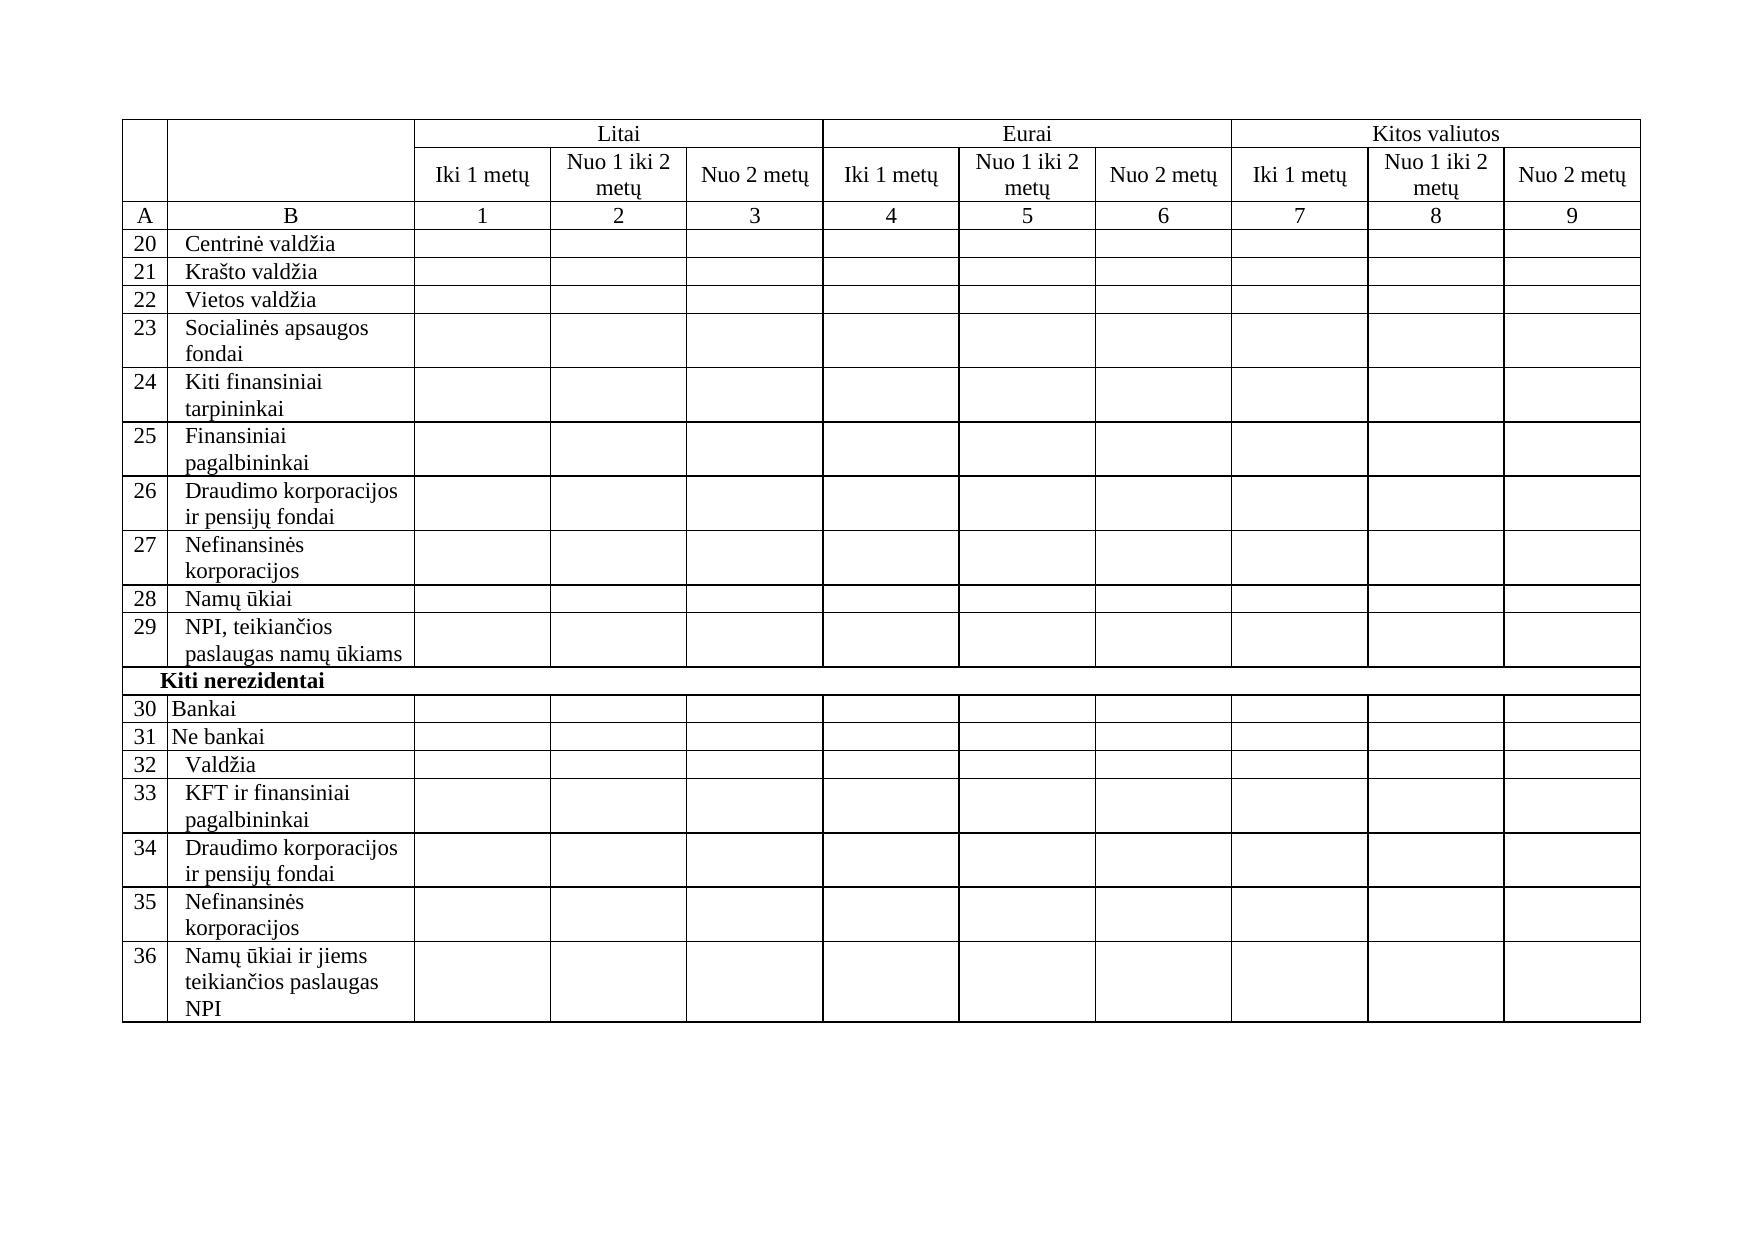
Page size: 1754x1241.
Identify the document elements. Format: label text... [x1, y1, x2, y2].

table_cell Nuo 1 iki 2 metų [551, 148, 686, 201]
table_cell [1369, 531, 1503, 584]
table_cell [551, 834, 686, 886]
table_cell [415, 368, 550, 421]
table_cell [1232, 368, 1367, 421]
table_cell [1369, 477, 1503, 529]
table_cell [824, 779, 958, 832]
table_cell [960, 423, 1095, 475]
table_cell [1505, 942, 1640, 1021]
table_cell [824, 586, 958, 612]
table_cell [415, 586, 550, 612]
table_cell [1232, 477, 1367, 529]
table_cell [687, 314, 822, 367]
table_cell [551, 368, 686, 421]
table_cell [1505, 314, 1640, 367]
table_cell B [168, 202, 414, 229]
table_cell [1505, 779, 1640, 832]
table_cell Socialinės apsaugos fondai [168, 314, 414, 367]
table_cell [824, 286, 958, 312]
table_cell [687, 230, 822, 257]
table_cell [1369, 314, 1503, 367]
table_cell [1232, 586, 1367, 612]
table_cell [1505, 286, 1640, 312]
table_header Eurai [824, 120, 1231, 147]
table_cell [960, 258, 1095, 284]
table_cell Nefinansinės korporacijos [168, 888, 414, 941]
table_cell [1505, 834, 1640, 886]
table_cell [1232, 888, 1367, 941]
table_cell [824, 314, 958, 367]
table_cell [1096, 368, 1231, 421]
table_cell Finansiniai pagalbininkai [168, 423, 414, 475]
table_cell Kiti finansiniai tarpininkai [168, 368, 414, 421]
table_cell [960, 696, 1095, 722]
table_cell [1369, 423, 1503, 475]
table_cell Vietos valdžia [168, 286, 414, 312]
table_cell [687, 531, 822, 584]
table_cell 29 [123, 613, 167, 666]
table_cell [1096, 258, 1231, 284]
table_cell Nuo 2 metų [1505, 148, 1640, 201]
table_cell [1369, 779, 1503, 832]
table_cell 26 [123, 477, 167, 529]
table_cell [551, 751, 686, 778]
table_cell [687, 723, 822, 750]
table_cell 21 [123, 258, 167, 284]
table_cell [824, 751, 958, 778]
table_cell Nefinansinės korporacijos [168, 531, 414, 584]
table_cell [1369, 286, 1503, 312]
table_cell [551, 477, 686, 529]
table_header [123, 120, 167, 201]
table_cell [551, 531, 686, 584]
table_cell [687, 286, 822, 312]
table_cell [1232, 723, 1367, 750]
table_cell 32 [123, 751, 167, 778]
table_cell 8 [1369, 202, 1503, 229]
table_cell [1232, 230, 1367, 257]
table_cell [960, 888, 1095, 941]
table_cell Ne bankai [168, 723, 414, 750]
table_cell [415, 888, 550, 941]
table_cell [415, 834, 550, 886]
table_cell Iki 1 metų [1232, 148, 1367, 201]
table_cell [960, 723, 1095, 750]
table_cell Iki 1 metų [415, 148, 550, 201]
table_cell [1232, 423, 1367, 475]
table_cell [1096, 586, 1231, 612]
table_header Kitos valiutos [1232, 120, 1640, 147]
table_cell 5 [960, 202, 1095, 229]
table_cell [1505, 613, 1640, 666]
table_cell [1369, 723, 1503, 750]
table_cell A [123, 202, 167, 229]
table_cell [824, 696, 958, 722]
table_cell [415, 477, 550, 529]
table_cell [1505, 586, 1640, 612]
table_cell 31 [123, 723, 167, 750]
table_cell [687, 477, 822, 529]
table_cell [960, 230, 1095, 257]
table_cell [1232, 779, 1367, 832]
table_cell [415, 286, 550, 312]
table_cell [960, 613, 1095, 666]
table_cell 30 [123, 696, 167, 722]
table_cell [551, 423, 686, 475]
table_cell [1505, 230, 1640, 257]
table_cell [1505, 723, 1640, 750]
table_cell 3 [687, 202, 822, 229]
table_cell [824, 477, 958, 529]
table_cell [824, 834, 958, 886]
table_cell Nuo 1 iki 2 metų [1369, 148, 1503, 201]
table_cell [960, 834, 1095, 886]
table_cell [687, 368, 822, 421]
table_cell [1232, 942, 1367, 1021]
table_cell Draudimo korporacijos ir pensijų fondai [168, 834, 414, 886]
table_cell 23 [123, 314, 167, 367]
table_cell [1232, 258, 1367, 284]
table_cell [1369, 888, 1503, 941]
table_cell [551, 888, 686, 941]
table_cell 6 [1096, 202, 1231, 229]
table_header Litai [415, 120, 822, 147]
table_cell [687, 696, 822, 722]
table_cell Bankai [168, 696, 414, 722]
table_cell [687, 258, 822, 284]
table_cell Iki 1 metų [824, 148, 958, 201]
table_cell [1369, 258, 1503, 284]
table_cell [1505, 368, 1640, 421]
table_cell [415, 423, 550, 475]
table_cell [687, 586, 822, 612]
table_cell Nuo 2 metų [1096, 148, 1231, 201]
table_cell [1096, 531, 1231, 584]
table_cell [551, 779, 686, 832]
table_cell [1096, 314, 1231, 367]
table_cell Nuo 2 metų [687, 148, 822, 201]
table_cell [1096, 942, 1231, 1021]
table_cell [824, 423, 958, 475]
table_cell [1096, 477, 1231, 529]
table_cell [1505, 423, 1640, 475]
table_cell [960, 586, 1095, 612]
table_cell [1096, 751, 1231, 778]
table_cell 25 [123, 423, 167, 475]
table_cell [1369, 368, 1503, 421]
table_cell Kiti nerezidentai [123, 668, 1640, 694]
table_cell [551, 230, 686, 257]
table_cell [824, 230, 958, 257]
table_cell [1096, 230, 1231, 257]
table_cell [1232, 834, 1367, 886]
table_cell 2 [551, 202, 686, 229]
table_cell [1369, 834, 1503, 886]
table_cell [1096, 286, 1231, 312]
table_cell [415, 942, 550, 1021]
table_cell 9 [1505, 202, 1640, 229]
table_cell 28 [123, 586, 167, 612]
table_cell Namų ūkiai [168, 586, 414, 612]
table_cell [1369, 942, 1503, 1021]
table_cell [1232, 696, 1367, 722]
table_cell [1369, 230, 1503, 257]
table_cell [1369, 696, 1503, 722]
table_cell 36 [123, 942, 167, 1021]
table_cell [415, 696, 550, 722]
table_cell [1232, 286, 1367, 312]
table_cell 35 [123, 888, 167, 941]
table_cell [415, 723, 550, 750]
table_cell [687, 613, 822, 666]
table_cell 34 [123, 834, 167, 886]
table_cell [960, 314, 1095, 367]
table_cell [1505, 888, 1640, 941]
table_cell 27 [123, 531, 167, 584]
table_cell [551, 586, 686, 612]
table_cell Draudimo korporacijos ir pensijų fondai [168, 477, 414, 529]
table_cell [1505, 477, 1640, 529]
table_cell [824, 258, 958, 284]
table_cell Valdžia [168, 751, 414, 778]
table_cell [687, 888, 822, 941]
table_cell [551, 258, 686, 284]
table_cell [824, 942, 958, 1021]
table_cell NPI, teikiančios paslaugas namų ūkiams [168, 613, 414, 666]
table_cell [1232, 531, 1367, 584]
table_cell [1096, 779, 1231, 832]
table_cell [687, 423, 822, 475]
table_cell [551, 286, 686, 312]
table_cell [824, 613, 958, 666]
table_cell 1 [415, 202, 550, 229]
table_cell [1505, 531, 1640, 584]
table_cell KFT ir finansiniai pagalbininkai [168, 779, 414, 832]
table_cell [551, 314, 686, 367]
table_cell [1369, 751, 1503, 778]
table_cell Krašto valdžia [168, 258, 414, 284]
table_cell [415, 314, 550, 367]
table_cell [1505, 258, 1640, 284]
table_cell [687, 942, 822, 1021]
table_cell [1096, 723, 1231, 750]
table_cell Nuo 1 iki 2 metų [960, 148, 1095, 201]
table_cell [551, 696, 686, 722]
table_cell 33 [123, 779, 167, 832]
table_cell [960, 779, 1095, 832]
table_cell [415, 613, 550, 666]
table_cell [551, 613, 686, 666]
table_cell [960, 531, 1095, 584]
table_cell [415, 751, 550, 778]
table_cell 24 [123, 368, 167, 421]
table_cell [687, 779, 822, 832]
table_header [168, 120, 414, 201]
table_cell [1096, 613, 1231, 666]
table_cell 20 [123, 230, 167, 257]
table_cell [415, 258, 550, 284]
table_cell [824, 888, 958, 941]
table_cell [960, 942, 1095, 1021]
table_cell [415, 230, 550, 257]
table_cell 4 [824, 202, 958, 229]
table_cell [824, 531, 958, 584]
table_cell [1505, 696, 1640, 722]
table_cell [1369, 586, 1503, 612]
table_cell [1505, 751, 1640, 778]
table_cell 22 [123, 286, 167, 312]
table_cell Centrinė valdžia [168, 230, 414, 257]
table_cell [960, 751, 1095, 778]
table_cell [415, 779, 550, 832]
table_cell [1232, 314, 1367, 367]
table_cell [960, 368, 1095, 421]
table_cell [1232, 751, 1367, 778]
table_cell [824, 723, 958, 750]
table_cell [415, 531, 550, 584]
table_cell [551, 942, 686, 1021]
table_cell [960, 286, 1095, 312]
table_cell [1232, 613, 1367, 666]
table_cell [1096, 888, 1231, 941]
table_cell 7 [1232, 202, 1367, 229]
table_cell [1096, 834, 1231, 886]
table_cell [687, 751, 822, 778]
table_cell [1096, 696, 1231, 722]
table_cell [1096, 423, 1231, 475]
table_cell [551, 723, 686, 750]
table_cell [960, 477, 1095, 529]
table_cell [687, 834, 822, 886]
table_cell [1369, 613, 1503, 666]
table_cell Namų ūkiai ir jiems teikiančios paslaugas NPI [168, 942, 414, 1021]
table_cell [824, 368, 958, 421]
